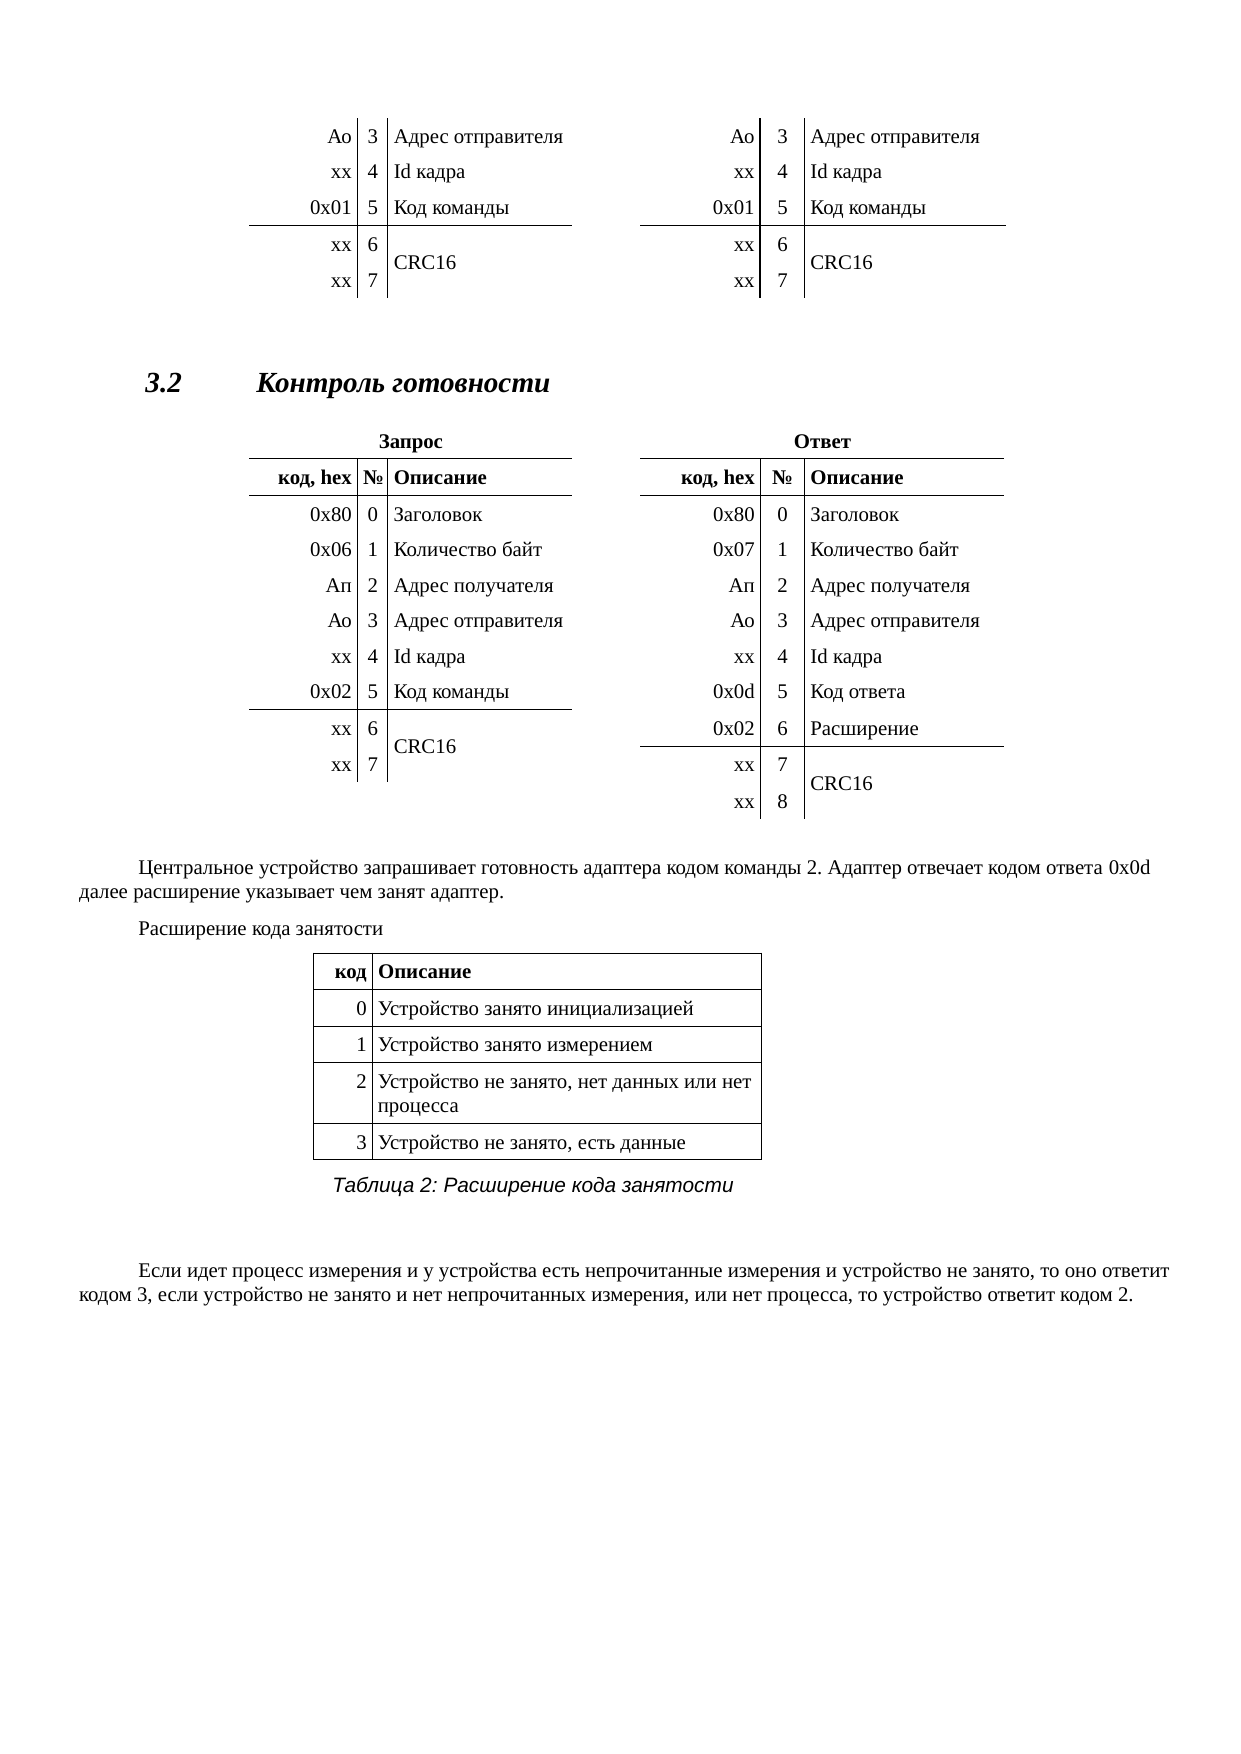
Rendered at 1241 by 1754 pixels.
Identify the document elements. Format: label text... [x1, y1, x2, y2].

table_header [572, 423, 640, 458]
table_cell xx [640, 638, 760, 673]
table_cell [572, 638, 640, 673]
table_cell [572, 458, 640, 495]
table_cell [572, 567, 640, 602]
table_cell [388, 782, 572, 819]
table_cell Ап [640, 567, 760, 602]
table_cell Расширение [805, 709, 1004, 746]
table_cell Устройство занято инициализацией [373, 990, 761, 1026]
table_cell Код команды [805, 189, 1006, 225]
table_cell CRC16 [388, 226, 572, 298]
table_cell [249, 782, 357, 819]
table_cell Id кадра [805, 638, 1004, 673]
table_cell 0x02 [640, 709, 760, 746]
table_cell Устройство не занято, нет данных или нет процесса [373, 1063, 761, 1123]
table_cell Id кадра [805, 154, 1006, 189]
table_cell Количество байт [805, 531, 1004, 567]
text Центральное устройство запрашивает готовность адаптера кодом команды 2. Адаптер отвечает кодом ответа 0x0d далее расширение указывает чем занят адаптер. [79, 855, 1187, 903]
table_cell [572, 674, 640, 709]
table_cell 6 [761, 226, 804, 261]
table_cell 0x01 [640, 189, 759, 225]
table_cell Id кадра [388, 154, 572, 189]
table_cell 4 [761, 154, 804, 189]
table_cell 0 [314, 990, 372, 1026]
table_cell 0x01 [249, 189, 357, 225]
table_cell 0x02 [249, 674, 357, 709]
table_cell 2 [314, 1063, 372, 1123]
table_cell 0 [358, 496, 387, 531]
table_cell 5 [358, 189, 387, 225]
table_cell Ао [640, 118, 759, 154]
table_cell Устройство занято измерением [373, 1027, 761, 1062]
table_cell Код команды [388, 189, 572, 225]
table_cell 6 [761, 709, 804, 746]
table_cell xx [249, 226, 357, 261]
table_cell [357, 782, 388, 819]
table_cell Количество байт [388, 531, 572, 567]
table_cell Ао [640, 603, 760, 638]
table_cell Адрес получателя [805, 567, 1004, 602]
table_cell 1 [358, 531, 387, 567]
table_cell 0x07 [640, 531, 760, 567]
table_cell xx [249, 154, 357, 189]
table_cell Адрес отправителя [388, 118, 572, 154]
table_cell xx [249, 638, 357, 673]
table_cell 6 [358, 226, 387, 261]
table_cell Ао [249, 118, 357, 154]
table_cell 5 [761, 189, 804, 225]
table_cell Адрес отправителя [388, 603, 572, 638]
table_cell xx [249, 710, 357, 746]
table_cell xx [640, 226, 759, 261]
text Таблица 2: Расширение кода занятости [79, 1173, 989, 1197]
table_cell xx [640, 747, 760, 782]
table_cell 1 [761, 531, 804, 567]
table_cell 1 [314, 1027, 372, 1062]
table_cell 8 [761, 782, 804, 819]
table_cell 0x06 [249, 531, 357, 567]
table_cell [572, 746, 640, 819]
table_cell CRC16 [805, 226, 1006, 298]
table_cell 7 [358, 261, 387, 298]
table_cell xx [249, 746, 357, 782]
table_cell 2 [761, 567, 804, 602]
table_cell Заголовок [805, 496, 1004, 531]
table_cell 4 [358, 638, 387, 673]
table_cell 3 [761, 118, 804, 154]
table_cell CRC16 [388, 710, 572, 782]
table_cell Описание [388, 459, 572, 495]
table_cell 6 [358, 710, 387, 746]
table_cell Ап [249, 567, 357, 602]
table_cell 0x80 [249, 496, 357, 531]
table_cell Код ответа [805, 674, 1004, 709]
table_cell № [761, 459, 804, 495]
table_cell Адрес получателя [388, 567, 572, 602]
table_cell 0x80 [640, 496, 760, 531]
table_cell xx [249, 261, 357, 298]
table_header Ответ [640, 423, 1004, 458]
table_cell 3 [358, 118, 387, 154]
table_cell Код команды [388, 674, 572, 709]
table_header Запрос [249, 423, 572, 458]
table_cell [572, 603, 640, 638]
table_cell 3 [761, 603, 804, 638]
table_cell 7 [761, 747, 804, 782]
table_cell [572, 531, 640, 567]
table_cell Адрес отправителя [805, 603, 1004, 638]
table_cell 3 [358, 603, 387, 638]
table_cell Заголовок [388, 496, 572, 531]
table_cell код, hex [640, 459, 760, 495]
table_cell [572, 118, 640, 154]
table_cell Ао [249, 603, 357, 638]
table_cell 0x0d [640, 674, 760, 709]
table_cell 4 [761, 638, 804, 673]
table_cell xx [640, 261, 759, 298]
table_cell Описание [805, 459, 1004, 495]
table_cell [572, 225, 640, 298]
text Если идет процесс измерения и у устройства есть непрочитанные измерения и устройство не занято, то оно ответит кодом 3, если устройство не занято и нет непрочитанных измерения, или нет процесса, то устройство ответит кодом 2. [79, 1258, 1187, 1306]
table_cell [572, 709, 640, 746]
table_cell CRC16 [805, 747, 1004, 819]
table_cell [572, 154, 640, 189]
table_cell [572, 495, 640, 531]
table_cell 4 [358, 154, 387, 189]
table_cell 3 [314, 1124, 372, 1159]
table_cell Id кадра [388, 638, 572, 673]
table_cell xx [640, 782, 760, 819]
table_cell 7 [761, 261, 804, 298]
table_cell [572, 189, 640, 225]
table_cell 2 [358, 567, 387, 602]
table_cell Адрес отправителя [805, 118, 1006, 154]
table_cell Устройство не занято, есть данные [373, 1124, 761, 1159]
table_cell код, hex [249, 459, 357, 495]
table_cell 5 [358, 674, 387, 709]
text Расширение кода занятости [79, 916, 1187, 940]
table_cell 7 [358, 746, 387, 782]
table_cell № [358, 459, 387, 495]
table_cell xx [640, 154, 759, 189]
table_cell 5 [761, 674, 804, 709]
subtitle Контроль готовности [108, 365, 1187, 399]
table_header код [314, 954, 372, 989]
table_header Описание [373, 954, 761, 989]
table_cell 0 [761, 496, 804, 531]
